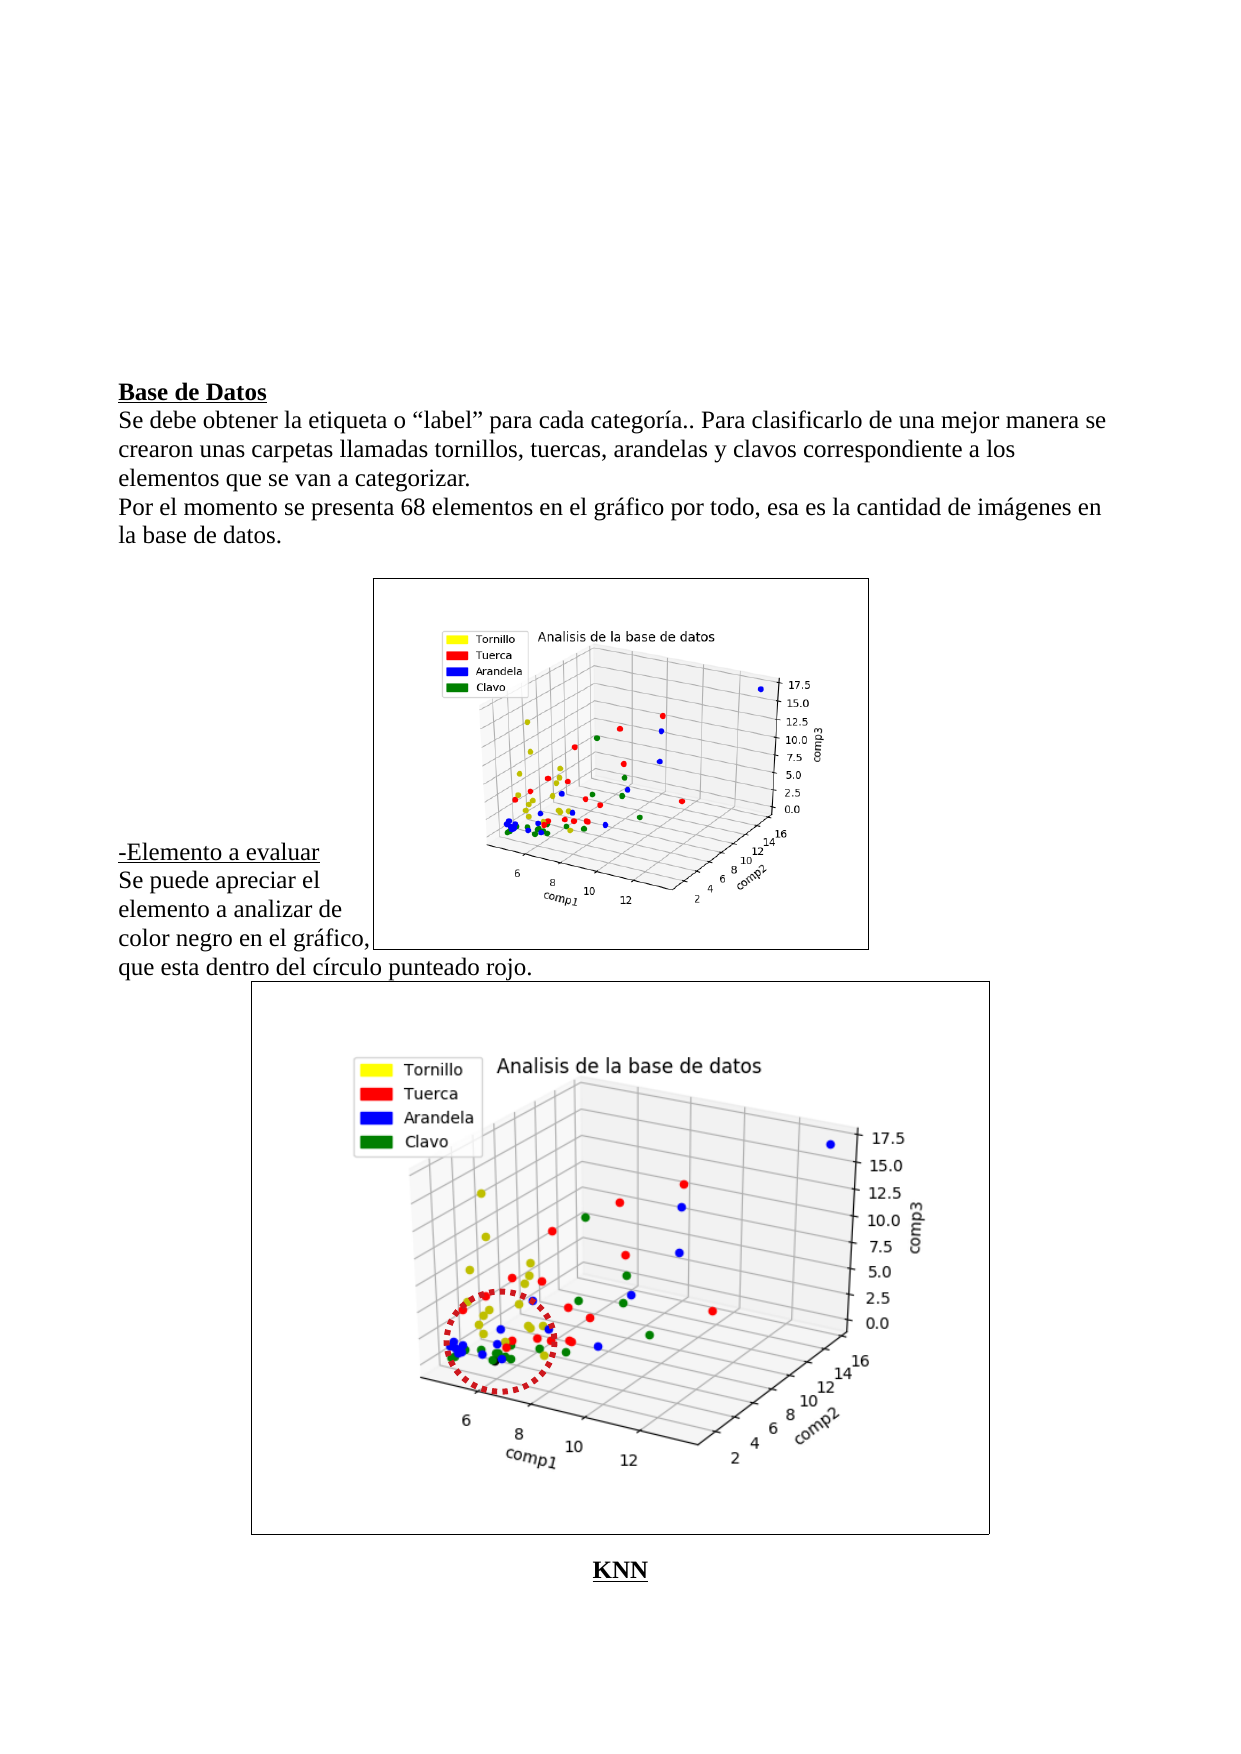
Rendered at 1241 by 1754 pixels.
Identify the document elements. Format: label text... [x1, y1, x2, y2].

text [869, 837, 1122, 866]
picture [254, 983, 987, 1531]
text Se puede apreciar el elemento a analizar de color negro en el gráfico, que esta dentro del círculo punteado rojo. [118, 866, 1122, 981]
text KNN [118, 1556, 1122, 1584]
text Se debe obtener la etiqueta o “label” para cada categoría.. Para clasificarlo de una mejor manera se crearon unas carpetas llamadas tornillos, tuercas, arandelas y clavos correspondiente a los elementos que se van a categorizar. [118, 406, 1122, 492]
text Por el momento se presenta 68 elementos en el gráfico por todo, esa es la cantidad de imágenes en la base de datos. [118, 492, 1122, 549]
picture [375, 581, 865, 947]
text -Elemento a evaluar [118, 837, 373, 866]
text Base de Datos [118, 377, 1122, 406]
